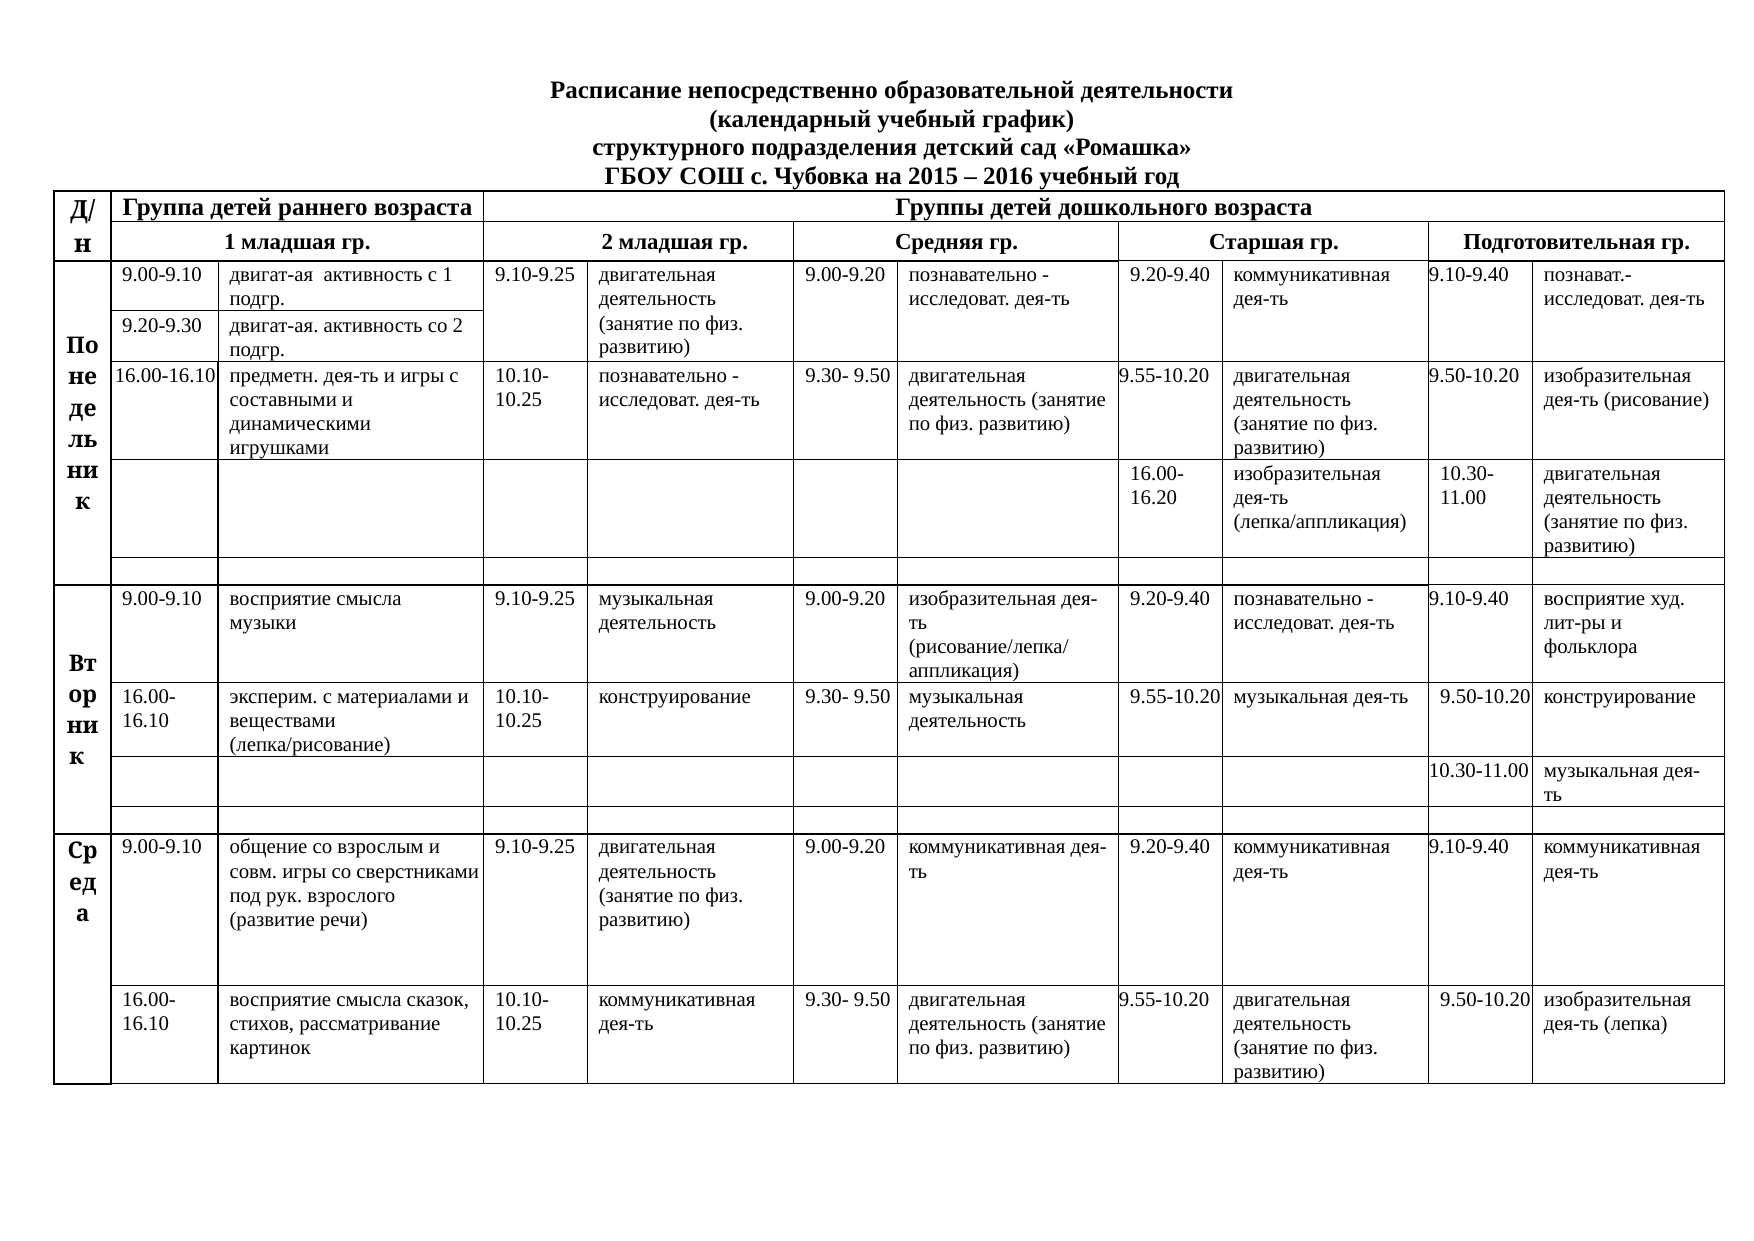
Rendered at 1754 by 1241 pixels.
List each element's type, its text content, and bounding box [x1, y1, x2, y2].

table_cell двигательная деятельность (занятие по физ. развитию) [898, 362, 1118, 459]
table_cell 9.10-9.40 [1429, 262, 1532, 361]
table_cell 9.55-10.20 [1119, 683, 1222, 756]
table_cell [588, 807, 793, 832]
table_cell общение со взрослым и совм. игры со сверстниками под рук. взрослого (развитие речи) [219, 835, 483, 984]
table_cell 1 младшая гр. [112, 222, 483, 260]
table_cell двигательная деятельность (занятие по физ. развитию) [1533, 460, 1724, 557]
table_cell 9.20-9.30 [112, 311, 218, 361]
table_cell изобразительная дея-ть (рисование/лепка/аппликация) [898, 586, 1118, 682]
table_cell 9.30- 9.50 [794, 986, 897, 1083]
table_cell 9.20-9.40 [1119, 586, 1222, 682]
table_cell Понедельник [55, 262, 110, 583]
table_cell 9.20-9.40 [1119, 261, 1222, 361]
table_cell коммуникативная дея-ть [1533, 835, 1724, 984]
table_cell 10.10-10.25 [484, 362, 587, 459]
table_cell изобразительная дея-ть (рисование) [1533, 362, 1724, 459]
table_cell 10.10-10.25 [484, 683, 587, 756]
table_cell конструирование [1533, 683, 1724, 756]
table_cell 9.50-10.20 [1429, 986, 1532, 1083]
table_cell [1429, 558, 1532, 583]
table_header Д/н [55, 192, 110, 260]
table_cell 10.30-11.00 [1429, 460, 1532, 557]
table_cell конструирование [588, 683, 793, 756]
table_cell 9.30- 9.50 [794, 683, 897, 756]
table_cell коммуникативная дея-ть [588, 986, 793, 1083]
table_cell [1223, 807, 1428, 832]
table_cell 10.10-10.25 [484, 986, 587, 1083]
table_cell музыкальная деятельность [588, 586, 793, 682]
table_cell Подготовительная гр. [1429, 222, 1724, 260]
table_cell восприятие смысла музыки [219, 586, 483, 682]
table_cell [112, 807, 217, 832]
table_cell [794, 807, 897, 832]
table_cell Среда [55, 835, 110, 1083]
table_cell изобразительная дея-ть (лепка) [1533, 986, 1724, 1083]
text Расписание непосредственно образовательной деятельности [118, 75, 1665, 104]
table_cell [112, 460, 217, 557]
table_cell [1533, 558, 1724, 583]
table_cell [484, 807, 587, 832]
table_cell [219, 460, 483, 557]
table_cell познавательно - исследоват. дея-ть [588, 362, 793, 459]
table_cell двигат-ая активность с 1 подгр. [219, 262, 483, 310]
text структурного подразделения детский сад «Ромашка» [118, 132, 1665, 161]
table_cell [1119, 558, 1222, 583]
table_cell музыкальная деятельность [898, 683, 1118, 756]
table_cell [219, 558, 483, 583]
table_cell 9.10-9.25 [484, 262, 587, 361]
table_cell двигательная деятельность (занятие по физ. развитию) [1223, 362, 1428, 459]
table_cell [219, 757, 483, 806]
table_cell коммуникативная дея-ть [1223, 835, 1428, 984]
table_cell 9.50-10.20 [1429, 683, 1532, 756]
table_cell 10.30-11.00 [1429, 757, 1532, 806]
table_cell 2 младшая гр. [484, 222, 793, 260]
table_cell 9.10-9.25 [484, 586, 587, 682]
table_cell музыкальная дея-ть [1223, 683, 1428, 756]
table_cell познават.- исследоват. дея-ть [1533, 262, 1724, 361]
table_cell 16.00-16.10 [112, 986, 217, 1083]
table_cell 16.00-16.10 [112, 362, 217, 459]
table_cell познавательно - исследоват. дея-ть [898, 262, 1118, 361]
table_cell [898, 757, 1118, 806]
table_cell [794, 460, 897, 557]
table_cell [219, 807, 483, 832]
text (календарный учебный график) [118, 104, 1665, 132]
table_cell 9.00-9.10 [112, 586, 217, 682]
table_cell коммуникативная дея-ть [898, 835, 1118, 984]
table_cell музыкальная дея-ть [1533, 757, 1724, 806]
table_cell 9.55-10.20 [1119, 986, 1222, 1083]
table_cell эксперим. с материалами и веществами (лепка/рисование) [219, 683, 483, 756]
table_header Группы детей дошкольного возраста [484, 192, 1724, 221]
table_cell двигательная деятельность (занятие по физ. развитию) [588, 262, 793, 361]
table_cell [588, 460, 793, 557]
table_cell [794, 757, 897, 806]
text ГБОУ СОШ с. Чубовка на 2015 – 2016 учебный год [118, 161, 1665, 190]
table_cell [588, 558, 793, 583]
table_cell двигательная деятельность (занятие по физ. развитию) [588, 835, 793, 984]
table_cell коммуникативная дея-ть [1223, 261, 1428, 361]
table_cell [484, 757, 587, 806]
table_cell [1119, 757, 1222, 806]
table_cell Средняя гр. [794, 222, 1118, 260]
table_cell 16.00-16.10 [112, 683, 217, 756]
table_cell 9.10-9.25 [484, 835, 587, 984]
table_cell Старшая гр. [1119, 222, 1428, 260]
table_cell Вторник [55, 586, 110, 832]
table_cell 9.00-9.20 [794, 586, 897, 682]
table_cell [898, 807, 1118, 832]
table_cell 9.10-9.40 [1429, 835, 1532, 984]
table_cell 9.00-9.20 [794, 262, 897, 361]
table_cell двигат-ая. активность со 2 подгр. [219, 311, 483, 361]
table_cell предметн. дея-ть и игры с составными и динамическими игрушками [219, 362, 483, 459]
table_cell 9.50-10.20 [1429, 362, 1532, 459]
table_cell восприятие смысла сказок, стихов, рассматривание картинок [219, 986, 483, 1083]
table_cell [1533, 807, 1724, 832]
table_cell [898, 558, 1118, 583]
table_cell [794, 558, 897, 583]
table_cell [484, 558, 587, 583]
table_cell 9.00-9.20 [794, 835, 897, 984]
table_cell познавательно - исследоват. дея-ть [1223, 586, 1428, 682]
table_cell 9.30- 9.50 [794, 362, 897, 459]
table_cell двигательная деятельность (занятие по физ. развитию) [898, 986, 1118, 1083]
table_cell изобразительная дея-ть (лепка/аппликация) [1223, 460, 1428, 557]
table_cell [1223, 558, 1428, 583]
table_cell [898, 460, 1118, 557]
table_header Группа детей раннего возраста [112, 192, 483, 221]
table_cell восприятие худ. лит-ры и фольклора [1533, 585, 1724, 682]
table_cell [1223, 757, 1428, 806]
table_cell [484, 460, 587, 557]
table_cell [112, 558, 217, 583]
table_cell 9.55-10.20 [1119, 362, 1222, 459]
table_cell 9.00-9.10 [112, 262, 218, 310]
table_cell [588, 757, 793, 806]
table_cell [112, 757, 217, 806]
table_cell [1119, 807, 1222, 832]
table_cell [1429, 807, 1532, 832]
table_cell двигательная деятельность (занятие по физ. развитию) [1223, 986, 1428, 1083]
table_cell 9.20-9.40 [1119, 835, 1222, 984]
table_cell 9.10-9.40 [1429, 585, 1532, 682]
table_cell 9.00-9.10 [112, 835, 217, 984]
table_cell 16.00-16.20 [1119, 460, 1222, 557]
